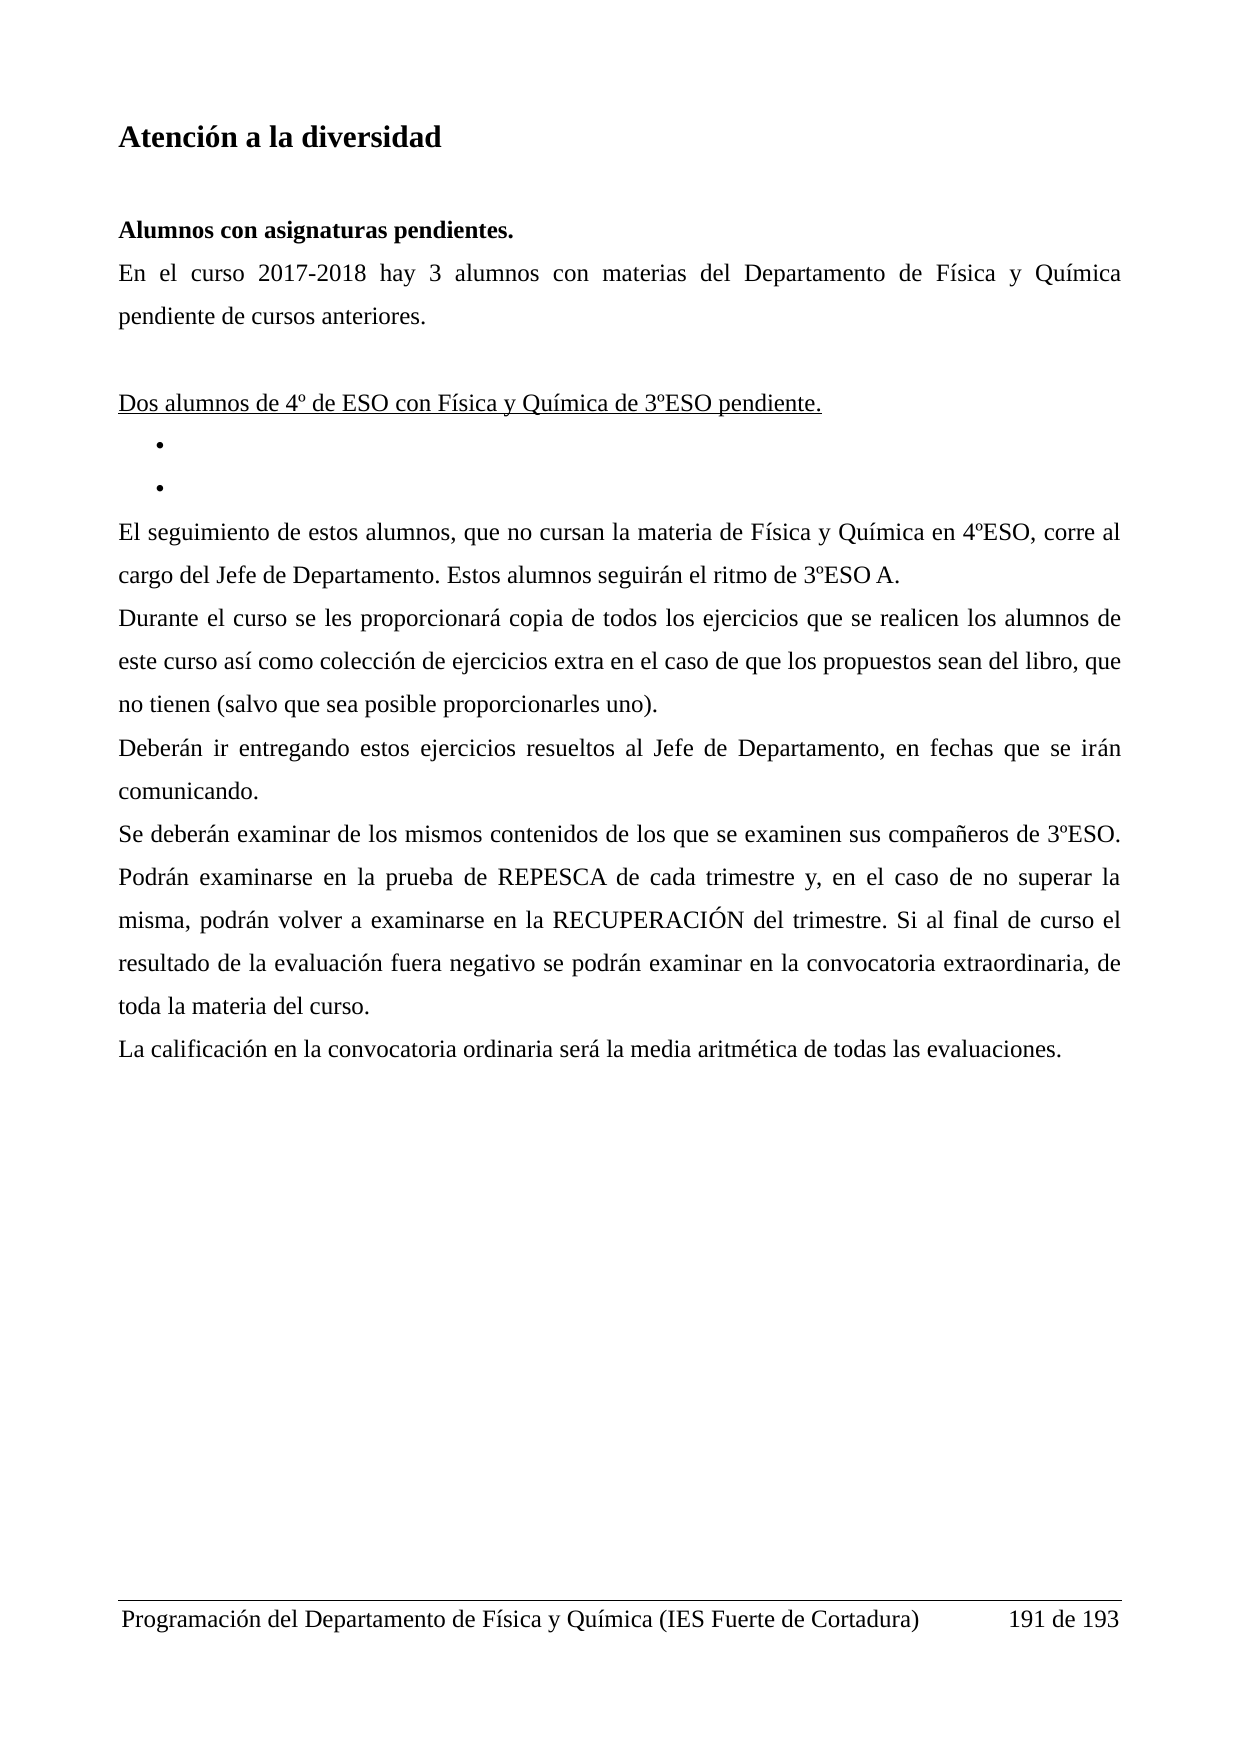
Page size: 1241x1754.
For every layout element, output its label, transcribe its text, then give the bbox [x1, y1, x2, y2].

text Dos alumnos de 4º de ESO con Física y Química de 3ºESO pendiente. [118, 388, 1122, 416]
text Alumnos con asignaturas pendientes. [118, 215, 1122, 244]
text Durante el curso se les proporcionará copia de todos los ejercicios que se realicen los alumnos de este curso así como colección de ejercicios extra en el caso de que los propuestos sean del libro, que no tienen (salvo que sea posible proporcionarles uno). [118, 603, 1122, 718]
text El seguimiento de estos alumnos, que no cursan la materia de Física y Química en 4ºESO, corre al cargo del Jefe de Departamento. Estos alumnos seguirán el ritmo de 3ºESO A. [118, 517, 1122, 589]
text Atención a la diversidad [118, 118, 1122, 154]
text La calificación en la convocatoria ordinaria será la media aritmética de todas las evaluaciones. [118, 1034, 1122, 1063]
text Deberán ir entregando estos ejercicios resueltos al Jefe de Departamento, en fechas que se irán comunicando. [118, 733, 1122, 804]
text En el curso 2017-2018 hay 3 alumnos con materias del Departamento de Física y Química pendiente de cursos anteriores. [118, 258, 1122, 330]
text Se deberán examinar de los mismos contenidos de los que se examinen sus compañeros de 3ºESO. Podrán examinarse en la prueba de REPESCA de cada trimestre y, en el caso de no superar la misma, podrán volver a examinarse en la RECUPERACIÓN del trimestre. Si al final de curso el resultado de la evaluación fuera negativo se podrán examinar en la convocatoria extraordinaria, de toda la materia del curso. [118, 819, 1122, 1020]
